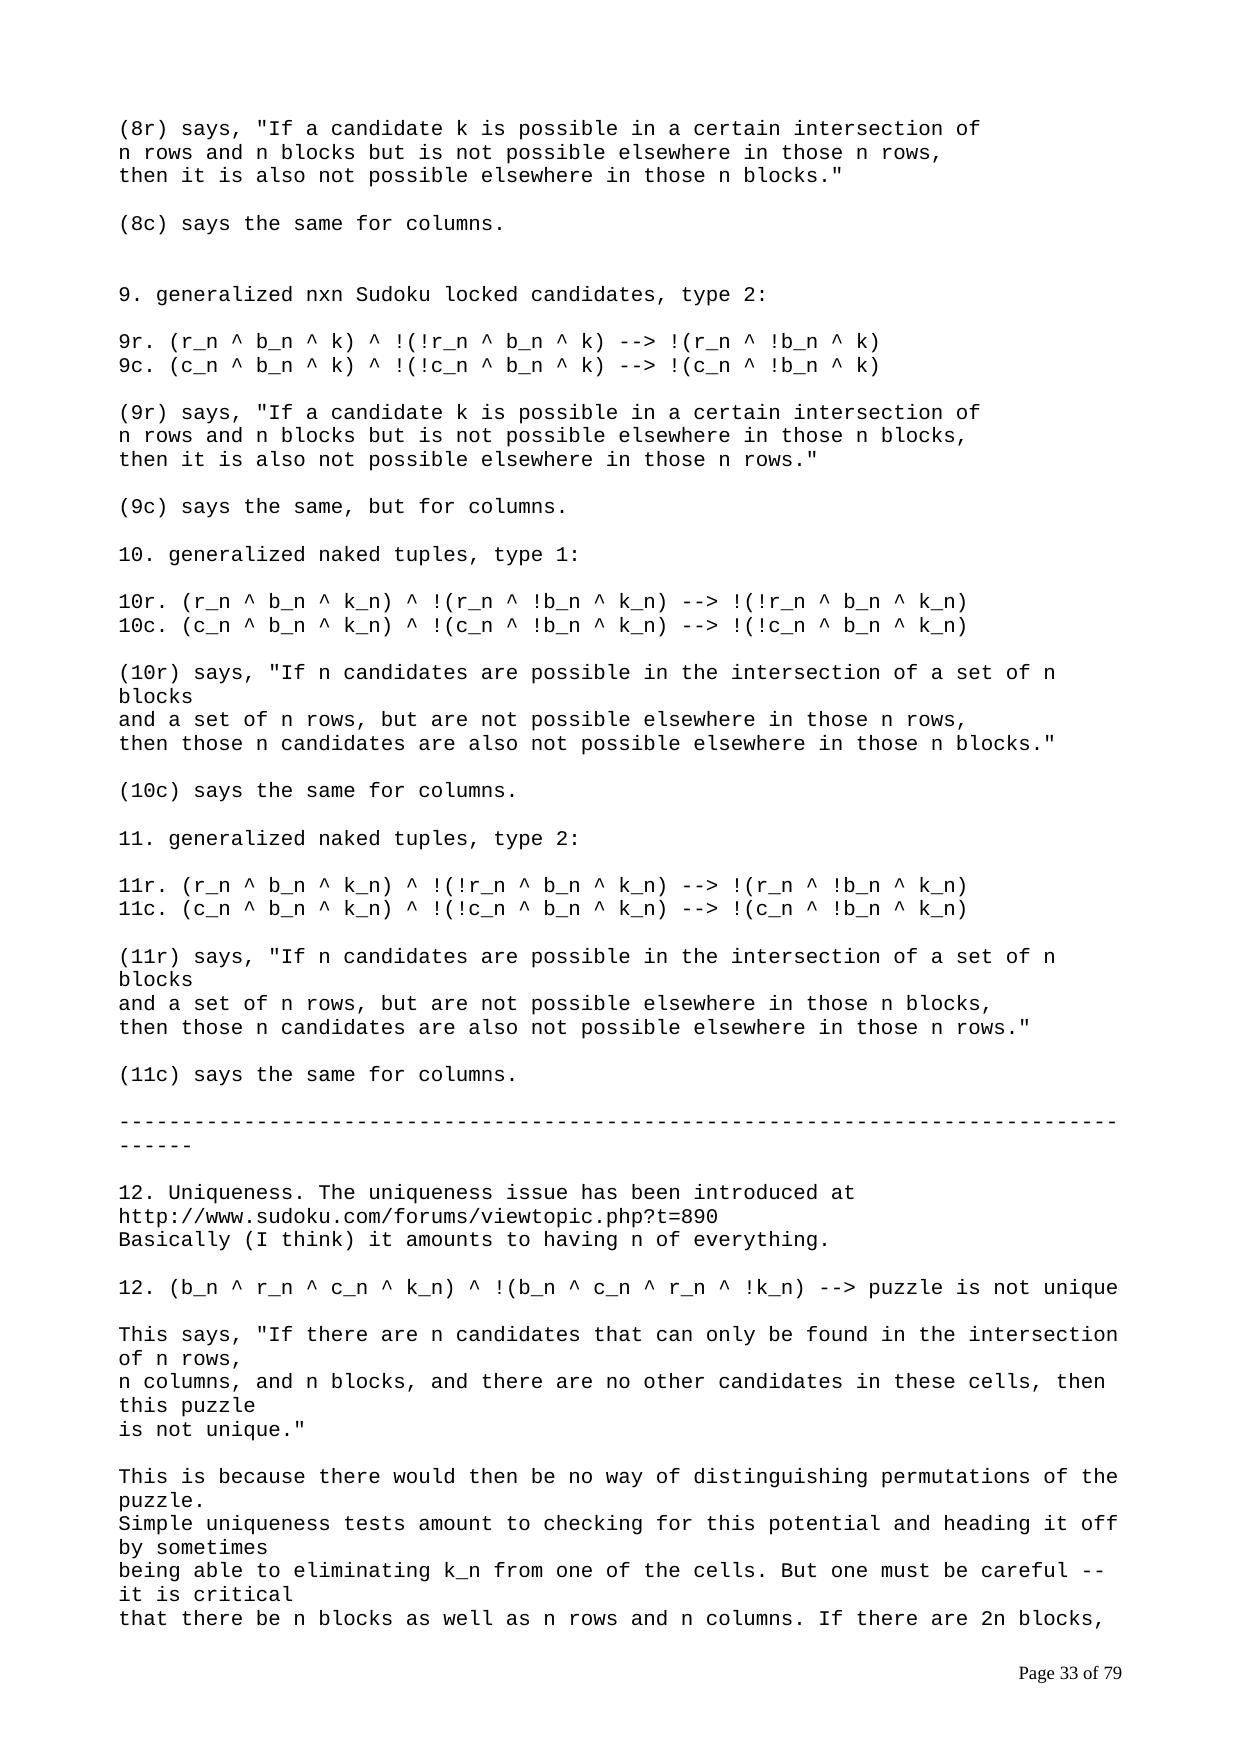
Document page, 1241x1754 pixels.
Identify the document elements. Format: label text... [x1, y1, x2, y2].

text n rows and n blocks but is not possible elsewhere in those n blocks, [118, 426, 1122, 449]
text 10. generalized naked tuples, type 1: [118, 544, 1122, 567]
text Simple uniqueness tests amount to checking for this potential and heading it off by sometimes [118, 1513, 1122, 1561]
text 12. (b_n ^ r_n ^ c_n ^ k_n) ^ !(b_n ^ c_n ^ r_n ^ !k_n) --> puzzle is not unique [118, 1277, 1122, 1300]
text is not unique." [118, 1419, 1122, 1442]
text 11c. (c_n ^ b_n ^ k_n) ^ !(!c_n ^ b_n ^ k_n) --> !(c_n ^ !b_n ^ k_n) [118, 898, 1122, 922]
text then those n candidates are also not possible elsewhere in those n rows." [118, 1017, 1122, 1040]
text n columns, and n blocks, and there are no other candidates in these cells, then this puzzle [118, 1371, 1122, 1419]
text (10r) says, "If n candidates are possible in the intersection of a set of n blocks [118, 662, 1122, 709]
text then those n candidates are also not possible elsewhere in those n blocks." [118, 733, 1122, 757]
text (11r) says, "If n candidates are possible in the intersection of a set of n blocks [118, 946, 1122, 993]
text 11. generalized naked tuples, type 2: [118, 827, 1122, 851]
text 9c. (c_n ^ b_n ^ k) ^ !(!c_n ^ b_n ^ k) --> !(c_n ^ !b_n ^ k) [118, 354, 1122, 378]
text then it is also not possible elsewhere in those n blocks." [118, 165, 1122, 189]
text 9r. (r_n ^ b_n ^ k) ^ !(!r_n ^ b_n ^ k) --> !(r_n ^ !b_n ^ k) [118, 331, 1122, 354]
text and a set of n rows, but are not possible elsewhere in those n rows, [118, 709, 1122, 733]
text and a set of n rows, but are not possible elsewhere in those n blocks, [118, 993, 1122, 1017]
text 11r. (r_n ^ b_n ^ k_n) ^ !(!r_n ^ b_n ^ k_n) --> !(r_n ^ !b_n ^ k_n) [118, 875, 1122, 898]
text (8r) says, "If a candidate k is possible in a certain intersection of [118, 118, 1122, 142]
text 10r. (r_n ^ b_n ^ k_n) ^ !(r_n ^ !b_n ^ k_n) --> !(!r_n ^ b_n ^ k_n) [118, 591, 1122, 615]
text n rows and n blocks but is not possible elsewhere in those n rows, [118, 142, 1122, 165]
text 10c. (c_n ^ b_n ^ k_n) ^ !(c_n ^ !b_n ^ k_n) --> !(!c_n ^ b_n ^ k_n) [118, 615, 1122, 638]
text 12. Uniqueness. The uniqueness issue has been introduced at [118, 1182, 1122, 1206]
text that there be n blocks as well as n rows and n columns. If there are 2n blocks, [118, 1608, 1122, 1631]
text Basically (I think) it amounts to having n of everything. [118, 1229, 1122, 1253]
text (9c) says the same, but for columns. [118, 496, 1122, 520]
text being able to eliminating k_n from one of the cells. But one must be careful -- it is critical [118, 1561, 1122, 1608]
text http://www.sudoku.com/forums/viewtopic.php?t=890 [118, 1206, 1122, 1229]
text This is because there would then be no way of distinguishing permutations of the puzzle. [118, 1466, 1122, 1513]
text (11c) says the same for columns. [118, 1064, 1122, 1088]
text This says, "If there are n candidates that can only be found in the intersection of n rows, [118, 1324, 1122, 1371]
text (10c) says the same for columns. [118, 780, 1122, 804]
text 9. generalized nxn Sudoku locked candidates, type 2: [118, 284, 1122, 307]
text -------------------------------------------------------------------------------------- [118, 1111, 1122, 1158]
text then it is also not possible elsewhere in those n rows." [118, 449, 1122, 473]
text (9r) says, "If a candidate k is possible in a certain intersection of [118, 402, 1122, 426]
text (8c) says the same for columns. [118, 213, 1122, 236]
